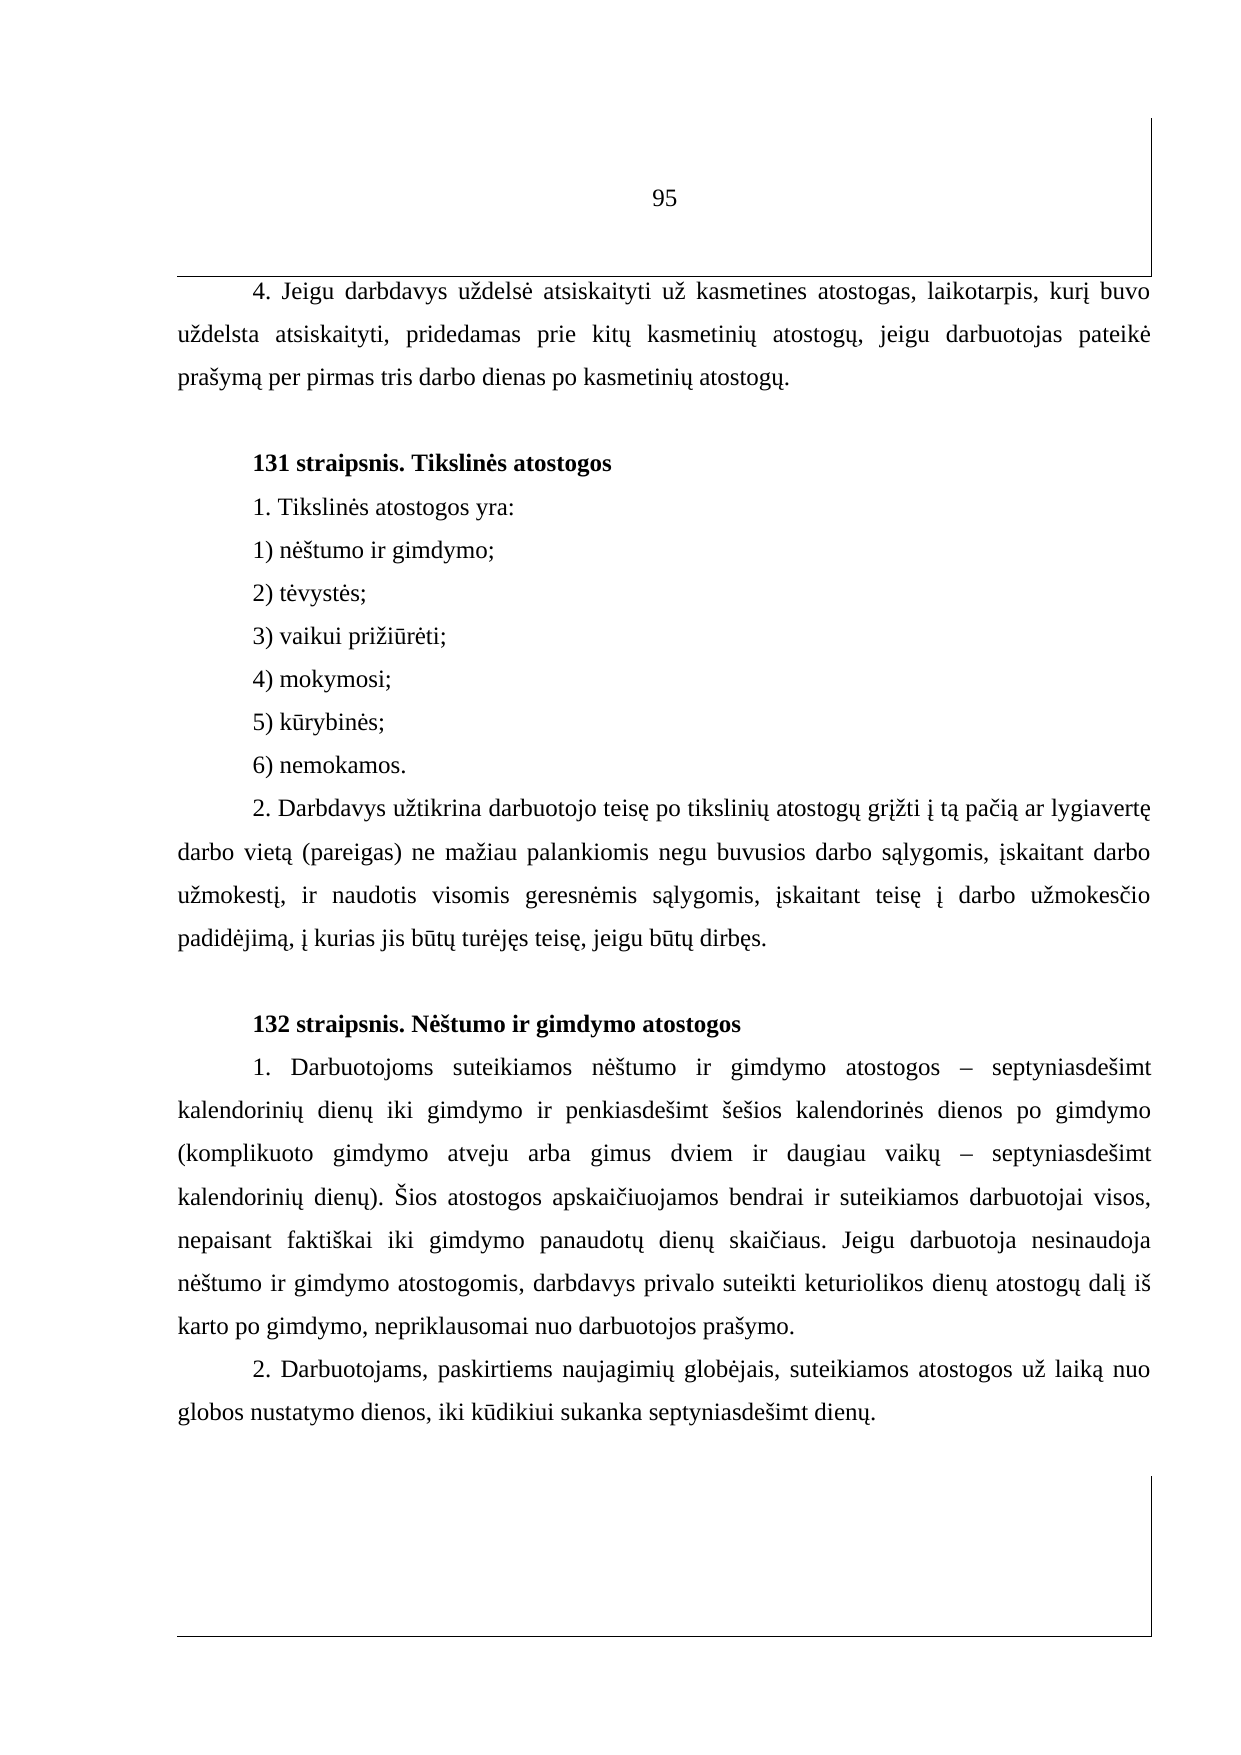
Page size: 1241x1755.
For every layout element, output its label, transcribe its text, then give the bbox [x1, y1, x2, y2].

text 4. Jeigu darbdavys uždelsė atsiskaityti už kasmetines atostogas, laikotarpis, kurį buvo uždelsta atsiskaityti, pridedamas prie kitų kasmetinių atostogų, jeigu darbuotojas pateikė prašymą per pirmas tris darbo dienas po kasmetinių atostogų. [177, 276, 1152, 391]
text 5) kūrybinės; [177, 707, 1152, 736]
text 2. Darbuotojams, paskirtiems naujagimių globėjais, suteikiamos atostogos už laiką nuo globos nustatymo dienos, iki kūdikiui sukanka septyniasdešimt dienų. [177, 1354, 1152, 1426]
text 2. Darbdavys užtikrina darbuotojo teisę po tikslinių atostogų grįžti į tą pačią ar lygiavertę darbo vietą (pareigas) ne mažiau palankiomis negu buvusios darbo sąlygomis, įskaitant darbo užmokestį, ir naudotis visomis geresnėmis sąlygomis, įskaitant teisę į darbo užmokesčio padidėjimą, į kurias jis būtų turėjęs teisę, jeigu būtų dirbęs. [177, 793, 1152, 952]
text 3) vaikui prižiūrėti; [177, 621, 1152, 650]
text 2) tėvystės; [177, 578, 1152, 607]
subtitle 131 straipsnis. Tikslinės atostogos [177, 448, 1152, 477]
text 1. Darbuotojoms suteikiamos nėštumo ir gimdymo atostogos – septyniasdešimt kalendorinių dienų iki gimdymo ir penkiasdešimt šešios kalendorinės dienos po gimdymo (komplikuoto gimdymo atveju arba gimus dviem ir daugiau vaikų – septyniasdešimt kalendorinių dienų). Šios atostogos apskaičiuojamos bendrai ir suteikiamos darbuotojai visos, nepaisant faktiškai iki gimdymo panaudotų dienų skaičiaus. Jeigu darbuotoja nesinaudoja nėštumo ir gimdymo atostogomis, darbdavys privalo suteikti keturiolikos dienų atostogų dalį iš karto po gimdymo, nepriklausomai nuo darbuotojos prašymo. [177, 1052, 1152, 1340]
text 1) nėštumo ir gimdymo; [177, 535, 1152, 563]
subtitle 132 straipsnis. Nėštumo ir gimdymo atostogos [177, 1009, 1152, 1038]
text 4) mokymosi; [177, 664, 1152, 693]
text 6) nemokamos. [177, 750, 1152, 779]
text 1. Tikslinės atostogos yra: [177, 492, 1152, 520]
